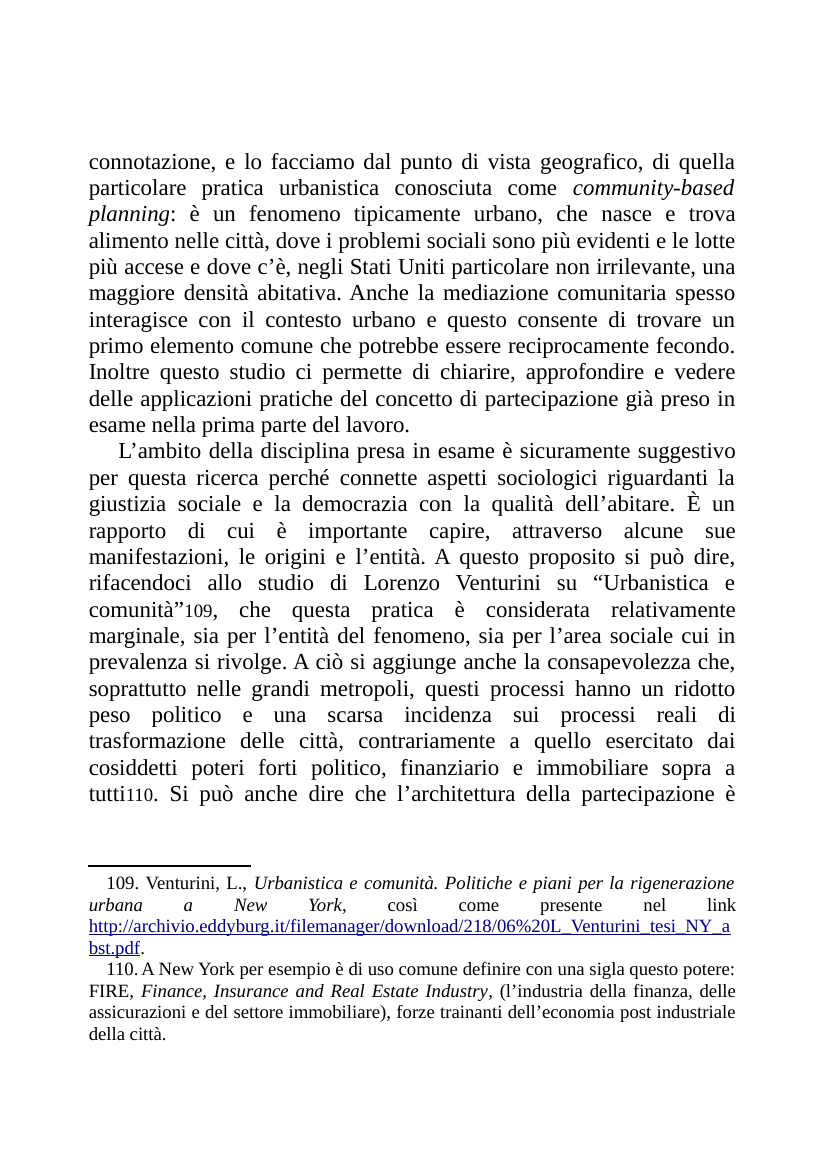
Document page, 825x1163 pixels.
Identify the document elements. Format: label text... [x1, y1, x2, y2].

text A New York per esempio è di uso comune definire con una sigla questo potere: FIRE, Finance, Insurance and Real Estate Industry, (l’industria della finanza, delle assicurazioni e del settore immobiliare), forze trainanti dell’economia post industriale della città. [88, 958, 736, 1044]
text L’ambito della disciplina presa in esame è sicuramente suggestivo per questa ricerca perché connette aspetti sociologici riguardanti la giustizia sociale e la democrazia con la qualità dell’abitare. È un rapporto di cui è importante capire, attraverso alcune sue manifestazioni, le origini e l’entità. A questo proposito si può dire, rifacendoci allo studio di Lorenzo Venturini su “Urbanistica e comunità”, che questa pratica è considerata relativamente marginale, sia per l’entità del fenomeno, sia per l’area sociale cui in prevalenza si rivolge. A ciò si aggiunge anche la consapevolezza che, soprattutto nelle grandi metropoli, questi processi hanno un ridotto peso politico e una scarsa incidenza sui processi reali di trasformazione delle città, contrariamente a quello esercitato dai cosiddetti poteri forti politico, finanziario e immobiliare sopra a tutti. Si può anche dire che l’architettura della partecipazione è [88, 438, 736, 807]
text Venturini, L., Urbanistica e comunità. Politiche e piani per la rigenerazione urbana a New York, così come presente nel link http://archivio.eddyburg.it/filemanager/download/218/06%20L_Venturini_tesi_NY_abst.pdf. [88, 872, 736, 958]
text connotazione, e lo facciamo dal punto di vista geografico, di quella particolare pratica urbanistica conosciuta come community-based planning: è un fenomeno tipicamente urbano, che nasce e trova alimento nelle città, dove i problemi sociali sono più evidenti e le lotte più accese e dove c’è, negli Stati Uniti particolare non irrilevante, una maggiore densità abitativa. Anche la mediazione comunitaria spesso interagisce con il contesto urbano e questo consente di trovare un primo elemento comune che potrebbe essere reciprocamente fecondo. Inoltre questo studio ci permette di chiarire, approfondire e vedere delle applicazioni pratiche del concetto di partecipazione già preso in esame nella prima parte del lavoro. [88, 148, 736, 438]
